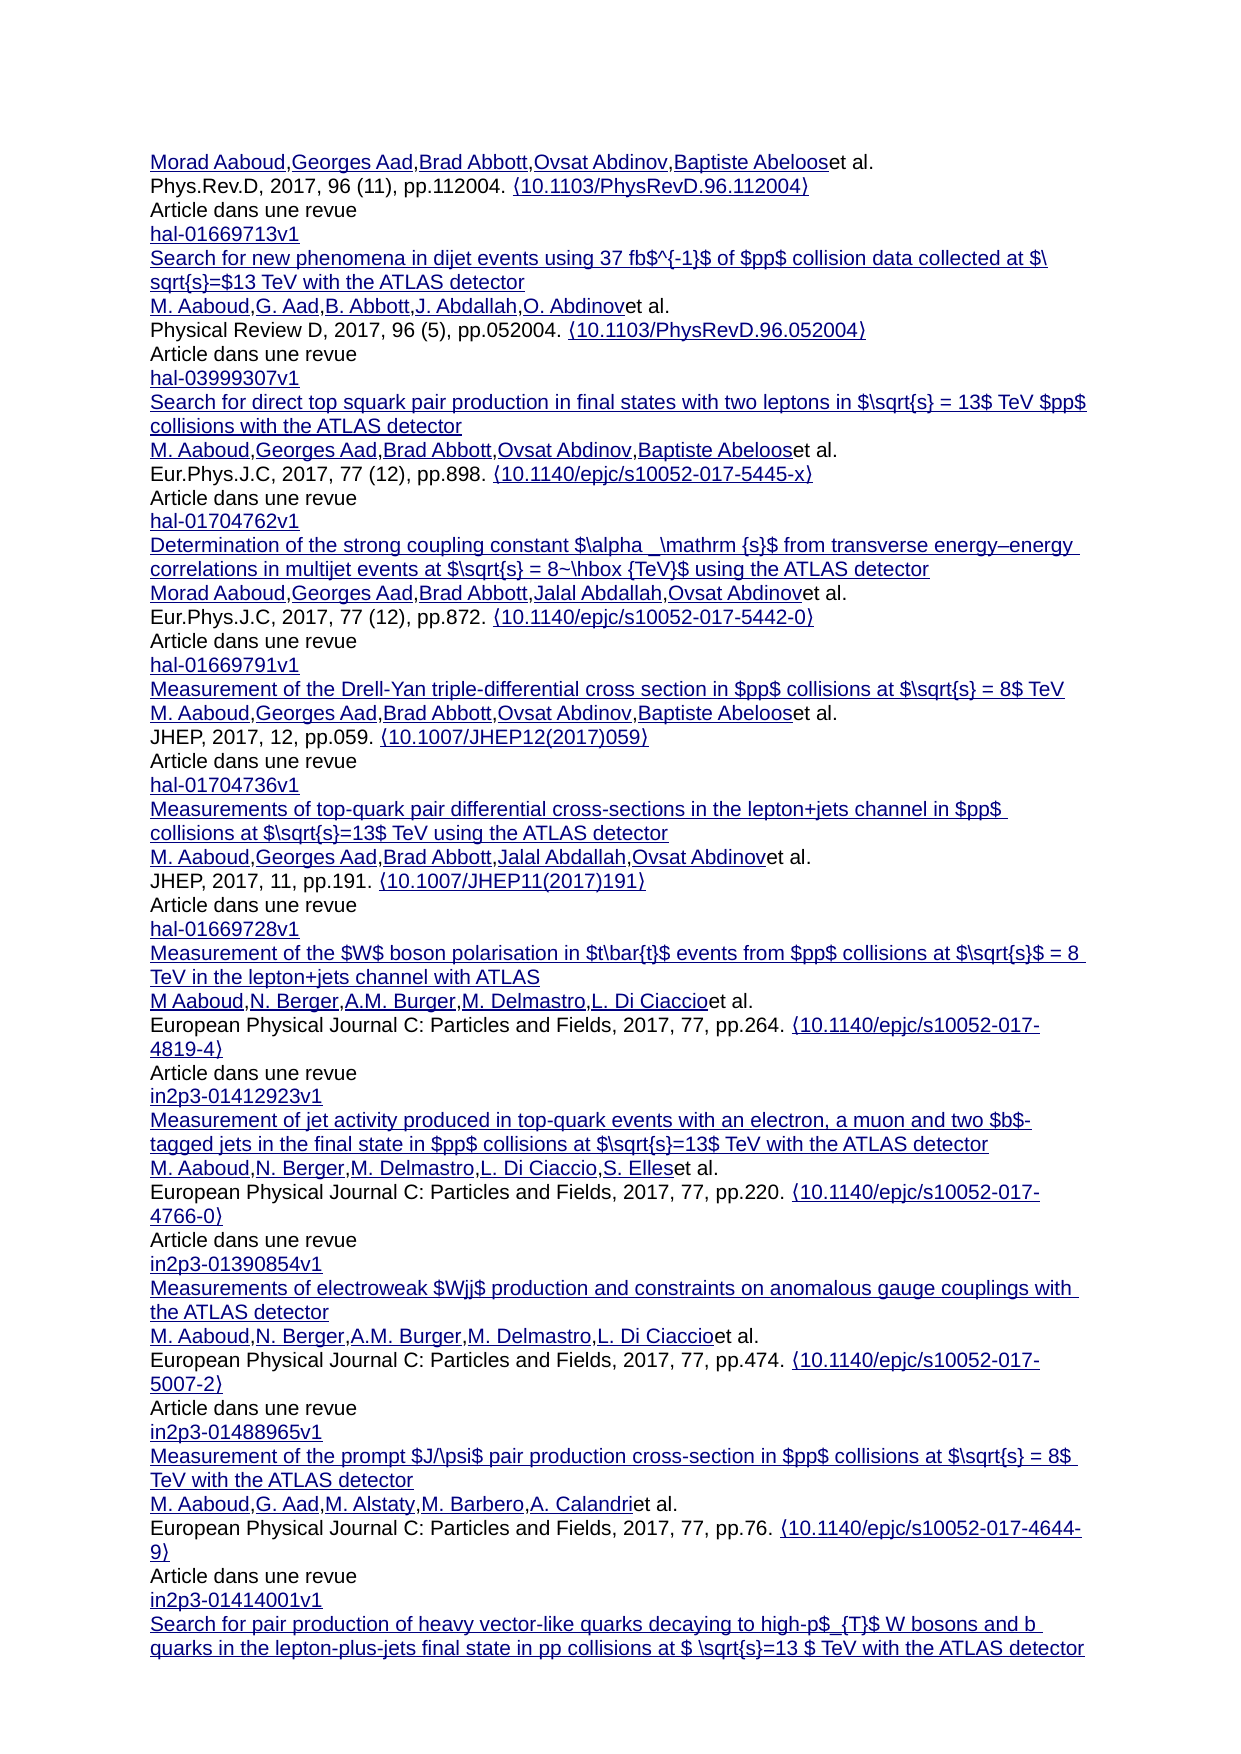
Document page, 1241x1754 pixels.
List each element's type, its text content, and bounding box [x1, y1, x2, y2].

table_cell Measurements of electroweak $Wjj$ production and constraints on anomalous gauge couplings with the ATLAS detector M. Aaboud,N. Berger,A.M. Burger,M. Delmastro,L. Di Ciaccioet al. European Physical Journal C: Particles and Fields, 2017, 77, pp.474. ⟨10.1140/epjc/s10052-017-5007-2⟩ Article dans une revue in2p3-01488965v1 [150, 1276, 1090, 1444]
table_cell Search for pair production of heavy vector-like quarks decaying to high-p$_{T}$ W bosons and b quarks in the lepton-plus-jets final state in pp collisions at $ \sqrt{s}=13 $ TeV with the ATLAS detector [150, 1611, 1090, 1659]
table_cell Measurement of the prompt $J/\psi$ pair production cross-section in $pp$ collisions at $\sqrt{s} = 8$ TeV with the ATLAS detector M. Aaboud,G. Aad,M. Alstaty,M. Barbero,A. Calandriet al. European Physical Journal C: Particles and Fields, 2017, 77, pp.76. ⟨10.1140/epjc/s10052-017-4644-9⟩ Article dans une revue in2p3-01414001v1 [150, 1444, 1090, 1611]
table_cell Measurement of the Drell-Yan triple-differential cross section in $pp$ collisions at $\sqrt{s} = 8$ TeV M. Aaboud,Georges Aad,Brad Abbott,Ovsat Abdinov,Baptiste Abelooset al. JHEP, 2017, 12, pp.059. ⟨10.1007/JHEP12(2017)059⟩ Article dans une revue hal-01704736v1 [150, 677, 1090, 797]
table_cell Measurement of the $W$ boson polarisation in $t\bar{t}$ events from $pp$ collisions at $\sqrt{s}$ = 8 TeV in the lepton+jets channel with ATLAS M Aaboud,N. Berger,A.M. Burger,M. Delmastro,L. Di Ciaccioet al. European Physical Journal C: Particles and Fields, 2017, 77, pp.264. ⟨10.1140/epjc/s10052-017-4819-4⟩ Article dans une revue in2p3-01412923v1 [150, 941, 1090, 1108]
table_cell Search for direct top squark pair production in final states with two leptons in $\sqrt{s} = 13$ TeV $pp$ collisions with the ATLAS detector M. Aaboud,Georges Aad,Brad Abbott,Ovsat Abdinov,Baptiste Abelooset al. Eur.Phys.J.C, 2017, 77 (12), pp.898. ⟨10.1140/epjc/s10052-017-5445-x⟩ Article dans une revue hal-01704762v1 [150, 390, 1090, 533]
table_cell Measurements of top-quark pair differential cross-sections in the lepton+jets channel in $pp$ collisions at $\sqrt{s}=13$ TeV using the ATLAS detector M. Aaboud,Georges Aad,Brad Abbott,Jalal Abdallah,Ovsat Abdinovet al. JHEP, 2017, 11, pp.191. ⟨10.1007/JHEP11(2017)191⟩ Article dans une revue hal-01669728v1 [150, 797, 1090, 941]
table_cell Search for new phenomena in dijet events using 37 fb$^{-1}$ of $pp$ collision data collected at $\sqrt{s}=$13 TeV with the ATLAS detector M. Aaboud,G. Aad,B. Abbott,J. Abdallah,O. Abdinovet al. Physical Review D, 2017, 96 (5), pp.052004. ⟨10.1103/PhysRevD.96.052004⟩ Article dans une revue hal-03999307v1 [150, 246, 1090, 389]
table_cell Morad Aaboud,Georges Aad,Brad Abbott,Ovsat Abdinov,Baptiste Abelooset al. Phys.Rev.D, 2017, 96 (11), pp.112004. ⟨10.1103/PhysRevD.96.112004⟩ Article dans une revue hal-01669713v1 [150, 150, 1090, 246]
table_cell Determination of the strong coupling constant $\alpha _\mathrm {s}$ from transverse energy–energy correlations in multijet events at $\sqrt{s} = 8~\hbox {TeV}$ using the ATLAS detector Morad Aaboud,Georges Aad,Brad Abbott,Jalal Abdallah,Ovsat Abdinovet al. Eur.Phys.J.C, 2017, 77 (12), pp.872. ⟨10.1140/epjc/s10052-017-5442-0⟩ Article dans une revue hal-01669791v1 [150, 533, 1090, 677]
table_cell Measurement of jet activity produced in top-quark events with an electron, a muon and two $b$-tagged jets in the final state in $pp$ collisions at $\sqrt{s}=13$ TeV with the ATLAS detector M. Aaboud,N. Berger,M. Delmastro,L. Di Ciaccio,S. Elleset al. European Physical Journal C: Particles and Fields, 2017, 77, pp.220. ⟨10.1140/epjc/s10052-017-4766-0⟩ Article dans une revue in2p3-01390854v1 [150, 1108, 1090, 1276]
